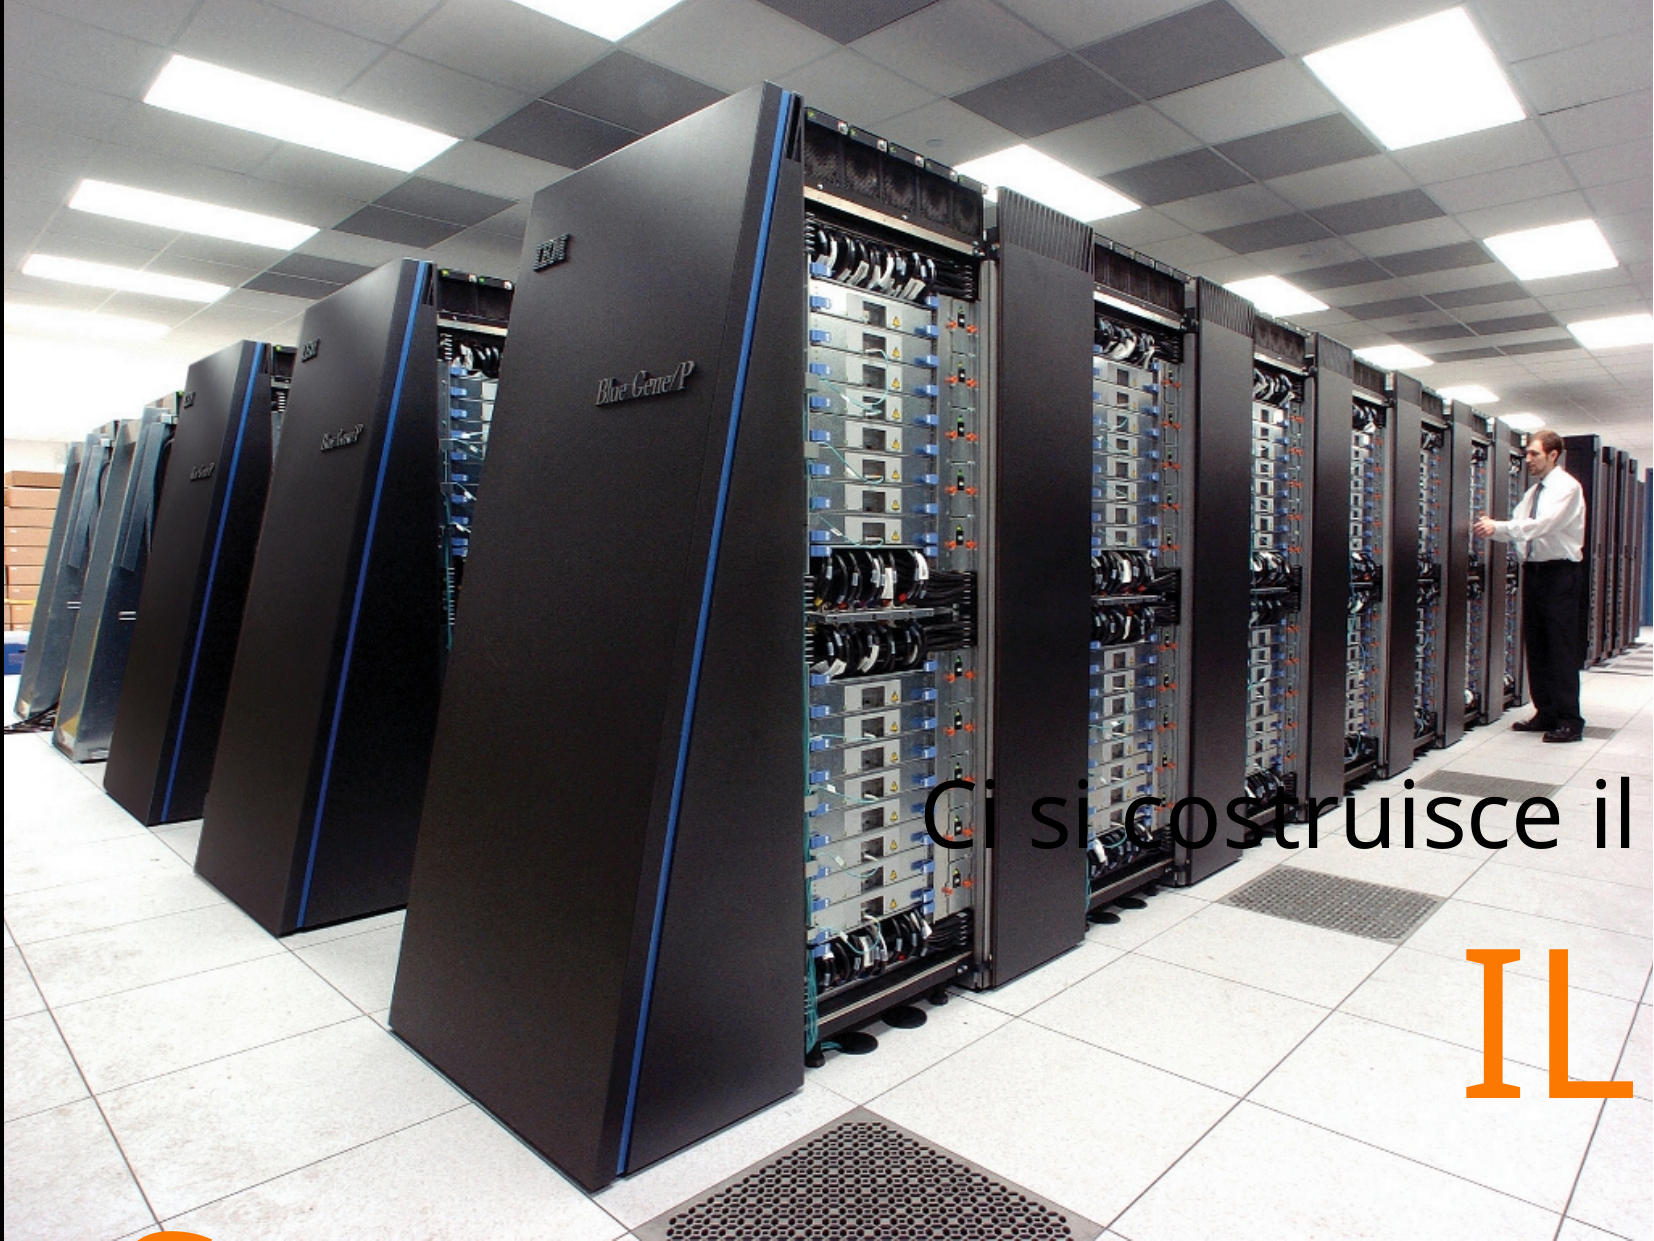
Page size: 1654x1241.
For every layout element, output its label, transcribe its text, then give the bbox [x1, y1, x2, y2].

text_box Ci si costruisce il IL Supercomputer più potente del mondo [78, 741, 1653, 785]
picture [4, 0, 1653, 1241]
